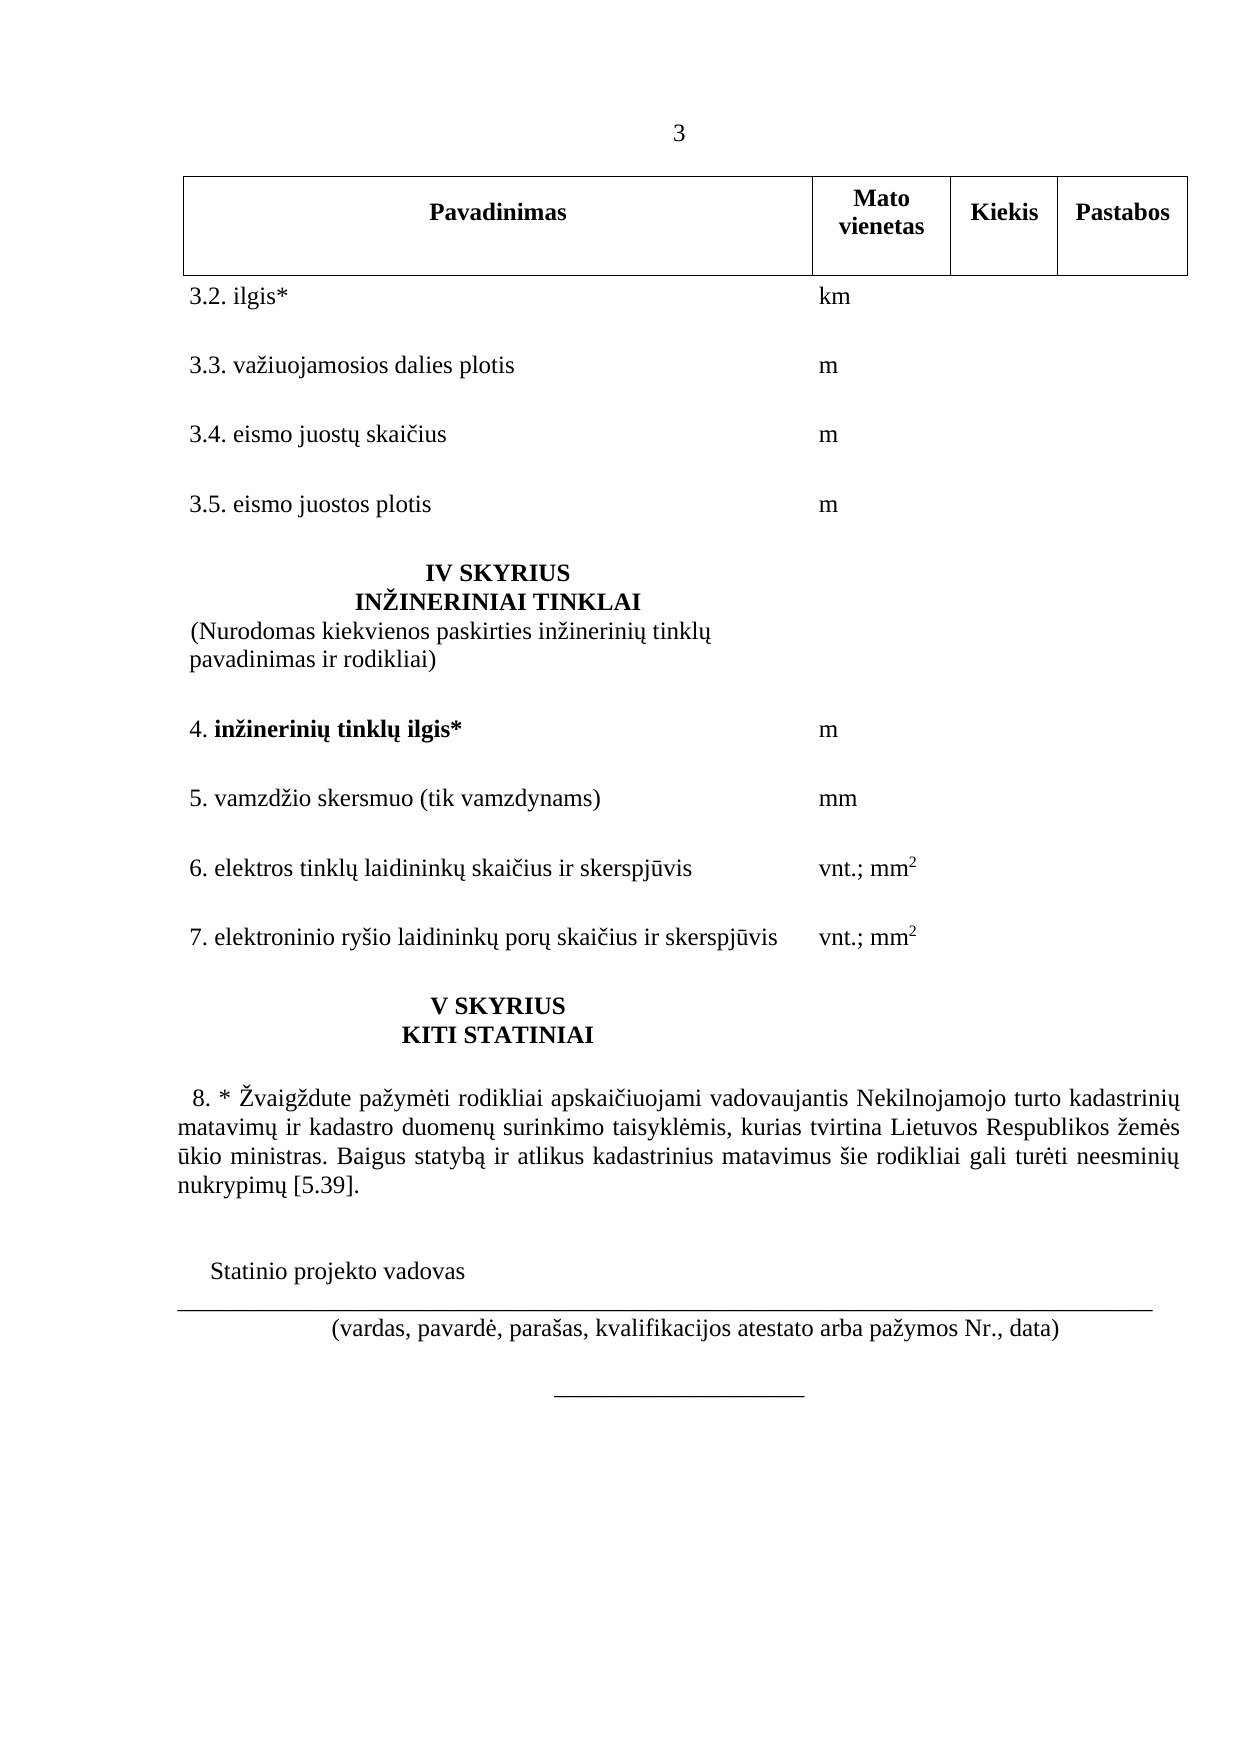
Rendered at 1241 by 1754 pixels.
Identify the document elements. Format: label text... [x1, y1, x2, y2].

table_cell [1058, 985, 1187, 1083]
table_cell IV SKYRIUS INŽINERINIAI TINKLAI (Nurodomas kiekvienos paskirties inžinerinių tinklų pavadinimas ir rodikliai) [183, 552, 812, 708]
table_cell 6. elektros tinklų laidininkų skaičius ir skerspjūvis [183, 847, 812, 916]
table_cell [951, 985, 1058, 1083]
table_cell 4. inžinerinių tinklų ilgis* [183, 708, 812, 777]
table_cell 7. elektroninio ryšio laidininkų porų skaičius ir skerspjūvis [183, 916, 812, 985]
table_header Kiekis [951, 177, 1057, 275]
table_cell [813, 552, 951, 708]
table_cell [1187, 777, 1195, 847]
table_cell [1187, 916, 1195, 985]
table_header [1188, 176, 1195, 275]
table_cell [1187, 552, 1195, 708]
table_cell [1058, 916, 1187, 985]
table_cell [1058, 847, 1187, 916]
table_cell vnt.; mm2 [813, 847, 951, 916]
table_cell [951, 483, 1058, 552]
table_cell [813, 985, 951, 1083]
table_header Pastabos [1058, 177, 1187, 275]
table_cell [951, 777, 1058, 847]
table_cell [951, 708, 1058, 777]
text ____________________ [177, 1371, 1181, 1400]
table_cell [951, 276, 1058, 344]
table_cell 3.3. važiuojamosios dalies plotis [183, 344, 812, 413]
text 8. * Žvaigždute pažymėti rodikliai apskaičiuojami vadovaujantis Nekilnojamojo turto kadastrinių matavimų ir kadastro duomenų surinkimo taisyklėmis, kurias tvirtina Lietuvos Respublikos žemės ūkio ministras. Baigus statybą ir atlikus kadastrinius matavimus šie rodikliai gali turėti neesminių nukrypimų [5.39]. [177, 1083, 1181, 1198]
table_cell [1187, 344, 1195, 413]
text (vardas, pavardė, parašas, kvalifikacijos atestato arba pažymos Nr., data) [177, 1313, 1181, 1342]
table_cell [1187, 483, 1195, 552]
table_cell [951, 916, 1058, 985]
table_header Mato vienetas [813, 177, 950, 275]
table_cell m [813, 414, 951, 483]
table_header Pavadinimas [184, 177, 812, 275]
table_cell km [813, 276, 951, 344]
table_cell [1187, 847, 1195, 916]
table_cell [1058, 483, 1187, 552]
table_cell [1058, 552, 1187, 708]
table_cell [951, 414, 1058, 483]
table_cell 3.4. eismo juostų skaičius [183, 414, 812, 483]
table_cell [1058, 777, 1187, 847]
table_cell [1058, 708, 1187, 777]
table_cell 3.5. eismo juostos plotis [183, 483, 812, 552]
table_cell [951, 344, 1058, 413]
table_cell [1058, 276, 1187, 344]
table_cell [1058, 344, 1187, 413]
table_cell 5. vamzdžio skersmuo (tik vamzdynams) [183, 777, 812, 847]
table_cell [951, 552, 1058, 708]
table_cell mm [813, 777, 951, 847]
table_cell [1187, 414, 1195, 483]
table_cell [1058, 414, 1187, 483]
table_cell vnt.; mm2 [813, 916, 951, 985]
text Statinio projekto vadovas ______________________________________________________________________________ [177, 1256, 1181, 1313]
table_cell m [813, 483, 951, 552]
table_cell V SKYRIUS KITI STATINIAI [183, 985, 812, 1083]
table_cell [1187, 275, 1195, 344]
table_cell m [813, 344, 951, 413]
table_cell 3.2. ilgis* [183, 276, 812, 344]
table_cell m [813, 708, 951, 777]
table_cell [1187, 708, 1195, 777]
table_cell [1187, 985, 1195, 1083]
table_cell [951, 847, 1058, 916]
